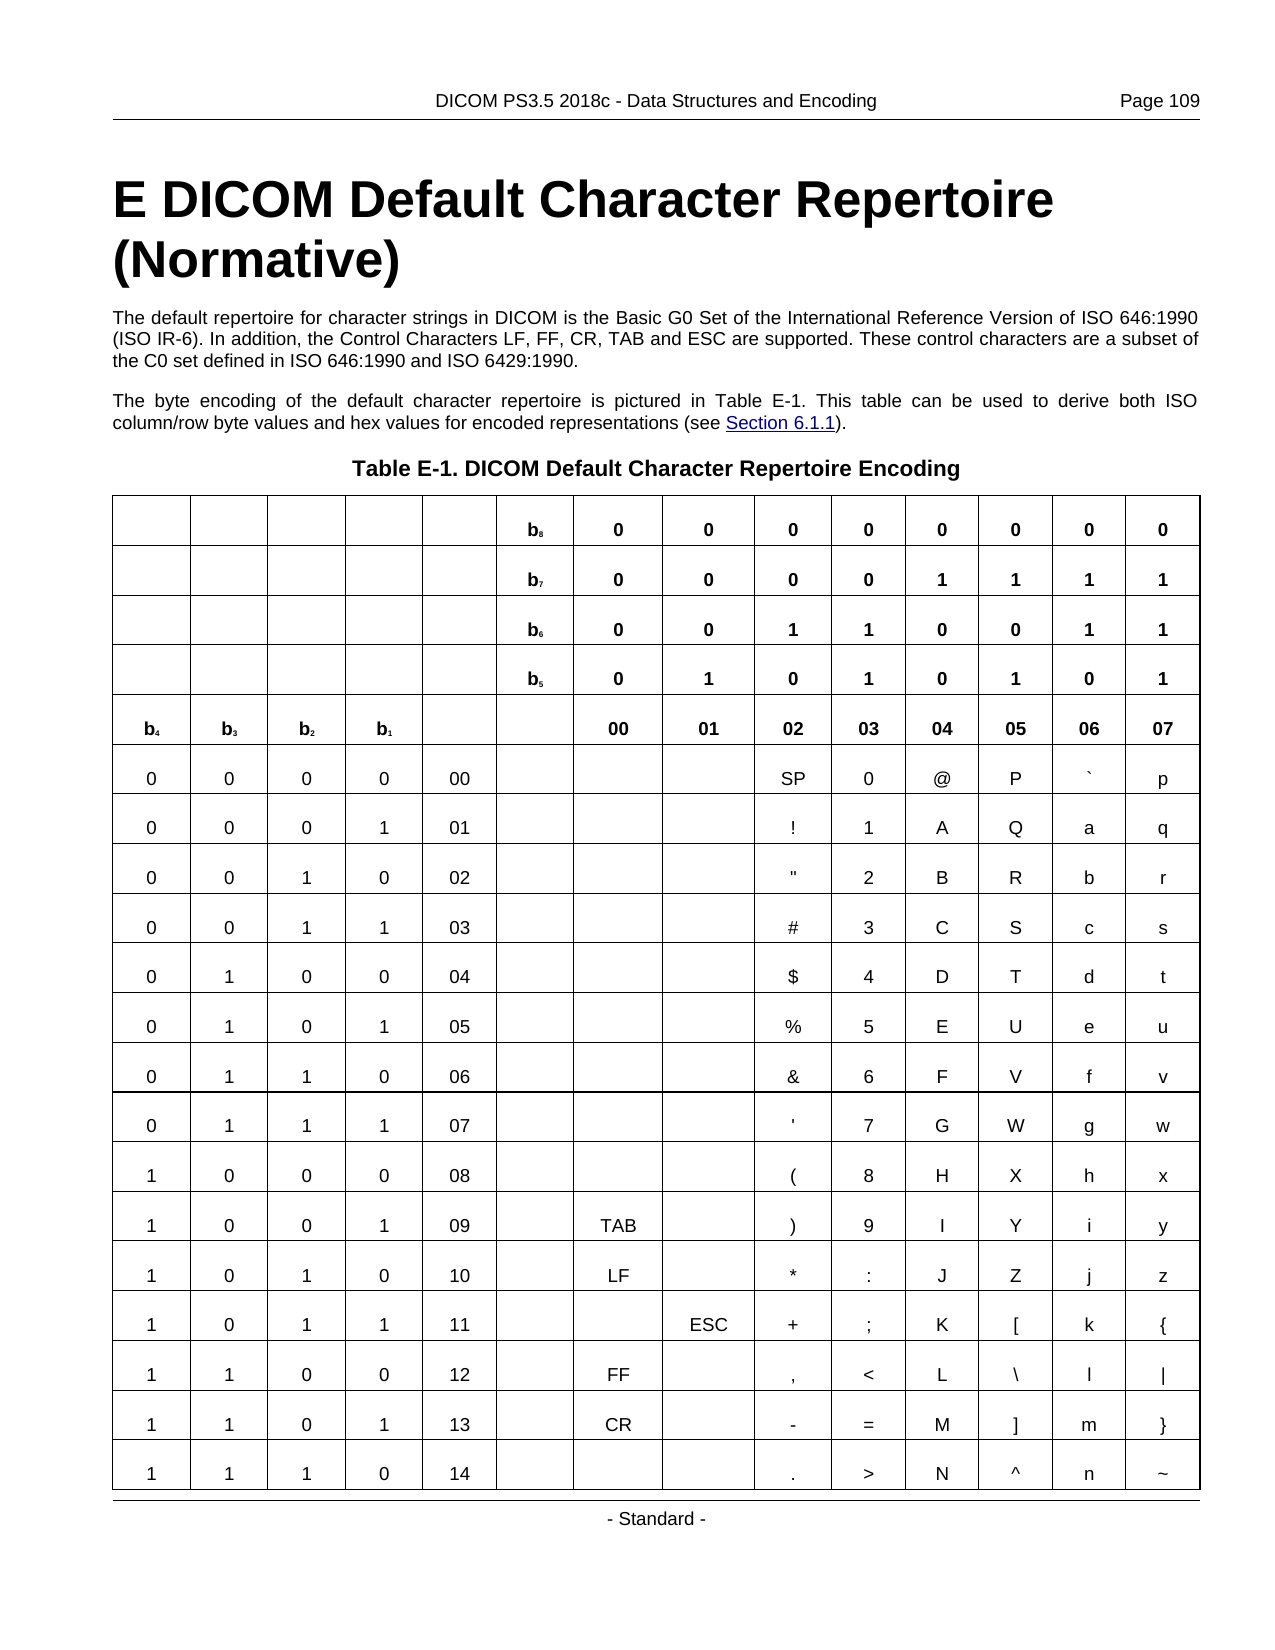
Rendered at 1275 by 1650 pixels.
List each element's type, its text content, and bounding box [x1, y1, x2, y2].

table_cell 0 [268, 1341, 345, 1389]
table_cell b3 [191, 695, 267, 743]
table_cell u [1126, 993, 1199, 1042]
table_cell 04 [423, 943, 496, 992]
table_cell s [1126, 894, 1199, 942]
table_cell 0 [979, 596, 1052, 644]
table_cell [663, 1192, 754, 1240]
table_header 0 [979, 496, 1052, 545]
table_cell = [832, 1391, 905, 1439]
table_cell m [1053, 1391, 1125, 1439]
table_cell FF [574, 1341, 662, 1389]
table_cell [663, 1142, 754, 1191]
table_cell a [1053, 794, 1125, 843]
table_cell " [755, 844, 831, 893]
table_cell [497, 794, 573, 843]
table_header 0 [1053, 496, 1125, 545]
table_cell ) [755, 1192, 831, 1240]
table_cell h [1053, 1142, 1125, 1191]
table_cell Z [979, 1241, 1052, 1290]
table_cell [574, 794, 662, 843]
table_cell 0 [191, 745, 267, 793]
table_cell [423, 645, 496, 694]
table_cell 1 [346, 1093, 422, 1141]
table_header 0 [755, 496, 831, 545]
table_cell $ [755, 943, 831, 992]
table_cell 1 [113, 1142, 190, 1191]
table_cell 1 [1126, 645, 1199, 694]
table_cell 1 [1126, 546, 1199, 594]
table_cell J [906, 1241, 978, 1290]
table_cell K [906, 1291, 978, 1340]
table_cell 1 [191, 1391, 267, 1439]
table_cell 1 [1053, 546, 1125, 594]
table_cell M [906, 1391, 978, 1439]
table_cell ` [1053, 745, 1125, 793]
table_cell TAB [574, 1192, 662, 1240]
table_cell 1 [268, 844, 345, 893]
table_header 0 [1126, 496, 1199, 545]
table_cell [113, 645, 190, 694]
table_cell { [1126, 1291, 1199, 1340]
table_cell 7 [832, 1093, 905, 1141]
table_header [346, 496, 422, 545]
table_cell 1 [346, 894, 422, 942]
table_cell [574, 943, 662, 992]
table_cell [268, 645, 345, 694]
table_cell 00 [574, 695, 662, 743]
table_cell c [1053, 894, 1125, 942]
table_cell [574, 1291, 662, 1340]
table_cell : [832, 1241, 905, 1290]
table_cell 01 [663, 695, 754, 743]
table_cell 1 [346, 1391, 422, 1439]
table_cell 1 [346, 1192, 422, 1240]
table_cell 04 [906, 695, 978, 743]
table_header 0 [832, 496, 905, 545]
table_cell 0 [906, 645, 978, 694]
table_cell 0 [113, 894, 190, 942]
table_cell W [979, 1093, 1052, 1141]
table_cell 1 [191, 1440, 267, 1489]
table_cell [423, 546, 496, 594]
table_cell 0 [755, 645, 831, 694]
table_cell [497, 894, 573, 942]
table_cell 1 [906, 546, 978, 594]
table_cell p [1126, 745, 1199, 793]
table_cell 0 [574, 596, 662, 644]
table_cell N [906, 1440, 978, 1489]
table_cell j [1053, 1241, 1125, 1290]
table_cell ^ [979, 1440, 1052, 1489]
table_cell 8 [832, 1142, 905, 1191]
table_cell [497, 844, 573, 893]
table_cell A [906, 794, 978, 843]
table_cell G [906, 1093, 978, 1141]
table_cell 0 [191, 844, 267, 893]
table_cell 11 [423, 1291, 496, 1340]
table_cell SP [755, 745, 831, 793]
table_cell [574, 745, 662, 793]
table_cell E [906, 993, 978, 1042]
table_cell [423, 596, 496, 644]
table_cell 0 [191, 794, 267, 843]
table_cell 1 [191, 1093, 267, 1141]
table_cell b2 [268, 695, 345, 743]
table_cell - [755, 1391, 831, 1439]
table_cell [663, 1341, 754, 1389]
table_cell b5 [497, 645, 573, 694]
table_cell [663, 1391, 754, 1439]
table_cell 0 [663, 596, 754, 644]
table_cell [497, 1291, 573, 1340]
table_cell 0 [268, 1192, 345, 1240]
table_cell 1 [191, 993, 267, 1042]
table_cell 0 [346, 1142, 422, 1191]
table_cell q [1126, 794, 1199, 843]
table_cell P [979, 745, 1052, 793]
table_cell 0 [191, 1241, 267, 1290]
table_cell D [906, 943, 978, 992]
text The byte encoding of the default character repertoire is pictured in Table E-1. This table can be used to derive both ISO column/row byte values and hex values for encoded representations (see Section 6.1.1). [112, 390, 1200, 433]
table_cell [113, 596, 190, 644]
table_cell 0 [346, 1241, 422, 1290]
table_cell [574, 1093, 662, 1141]
table_cell X [979, 1142, 1052, 1191]
table_cell 1 [268, 894, 345, 942]
table_cell 07 [1126, 695, 1199, 743]
table_cell 1 [113, 1241, 190, 1290]
table_cell 0 [346, 745, 422, 793]
table_cell b7 [497, 546, 573, 594]
table_cell , [755, 1341, 831, 1389]
table_cell [497, 1440, 573, 1489]
table_cell 03 [423, 894, 496, 942]
table_cell [497, 943, 573, 992]
table_cell 1 [268, 1241, 345, 1290]
table_cell l [1053, 1341, 1125, 1389]
table_cell [497, 1241, 573, 1290]
table_cell S [979, 894, 1052, 942]
table_cell ESC [663, 1291, 754, 1340]
table_cell 06 [423, 1043, 496, 1091]
table_cell 02 [423, 844, 496, 893]
table_cell \ [979, 1341, 1052, 1389]
table_cell T [979, 943, 1052, 992]
table_cell b1 [346, 695, 422, 743]
table_cell k [1053, 1291, 1125, 1340]
table_cell 1 [1053, 596, 1125, 644]
text Table E-1. DICOM Default Character Repertoire Encoding [112, 456, 1200, 482]
table_cell r [1126, 844, 1199, 893]
table_header b8 [497, 496, 573, 545]
table_cell [497, 993, 573, 1042]
table_cell [574, 1043, 662, 1091]
table_cell B [906, 844, 978, 893]
table_cell Y [979, 1192, 1052, 1240]
table_cell 0 [113, 943, 190, 992]
table_cell ; [832, 1291, 905, 1340]
table_cell 05 [979, 695, 1052, 743]
table_cell R [979, 844, 1052, 893]
table_cell ! [755, 794, 831, 843]
table_cell y [1126, 1192, 1199, 1240]
table_cell 02 [755, 695, 831, 743]
table_cell 0 [113, 794, 190, 843]
table_cell 1 [191, 943, 267, 992]
table_cell 0 [268, 1391, 345, 1439]
table_cell 0 [346, 1043, 422, 1091]
table_cell [574, 894, 662, 942]
table_cell 1 [191, 1341, 267, 1389]
table_cell CR [574, 1391, 662, 1439]
table_cell 1 [663, 645, 754, 694]
table_cell 0 [191, 1142, 267, 1191]
table_cell 9 [832, 1192, 905, 1240]
table_cell [497, 1341, 573, 1389]
table_cell I [906, 1192, 978, 1240]
table_cell 1 [979, 645, 1052, 694]
table_cell 1 [191, 1043, 267, 1091]
table_cell b4 [113, 695, 190, 743]
table_cell * [755, 1241, 831, 1290]
table_cell 07 [423, 1093, 496, 1141]
table_cell 1 [113, 1341, 190, 1389]
table_cell 0 [268, 943, 345, 992]
table_cell 1 [346, 993, 422, 1042]
table_cell 1 [346, 794, 422, 843]
table_header [268, 496, 345, 545]
table_cell % [755, 993, 831, 1042]
table_cell V [979, 1043, 1052, 1091]
table_cell [497, 1043, 573, 1091]
table_cell 10 [423, 1241, 496, 1290]
table_cell g [1053, 1093, 1125, 1141]
table_cell 1 [979, 546, 1052, 594]
table_cell Q [979, 794, 1052, 843]
table_cell 1 [113, 1192, 190, 1240]
table_header 0 [663, 496, 754, 545]
table_cell ~ [1126, 1440, 1199, 1489]
table_header [113, 496, 190, 545]
table_cell [ [979, 1291, 1052, 1340]
table_cell [423, 695, 496, 743]
table_cell [663, 1043, 754, 1091]
table_cell 0 [574, 645, 662, 694]
table_cell 1 [1126, 596, 1199, 644]
table_cell 0 [663, 546, 754, 594]
table_cell 0 [113, 745, 190, 793]
table_cell 1 [268, 1291, 345, 1340]
table_cell [191, 645, 267, 694]
table_cell 0 [832, 745, 905, 793]
table_cell L [906, 1341, 978, 1389]
table_cell 0 [113, 844, 190, 893]
table_cell 13 [423, 1391, 496, 1439]
table_cell 0 [346, 943, 422, 992]
table_cell ( [755, 1142, 831, 1191]
table_cell [497, 695, 573, 743]
table_cell < [832, 1341, 905, 1389]
text E DICOM Default Character Repertoire (Normative) [112, 169, 1200, 288]
table_cell 4 [832, 943, 905, 992]
table_cell [663, 943, 754, 992]
table_cell [497, 1391, 573, 1439]
table_cell 0 [191, 1291, 267, 1340]
table_cell U [979, 993, 1052, 1042]
table_header 0 [906, 496, 978, 545]
table_cell 5 [832, 993, 905, 1042]
table_cell [268, 596, 345, 644]
table_cell t [1126, 943, 1199, 992]
table_cell 0 [191, 1192, 267, 1240]
table_cell C [906, 894, 978, 942]
table_cell [497, 1093, 573, 1141]
table_cell [191, 546, 267, 594]
table_header 0 [574, 496, 662, 545]
table_cell z [1126, 1241, 1199, 1290]
table_cell 1 [755, 596, 831, 644]
table_cell 1 [268, 1440, 345, 1489]
table_cell x [1126, 1142, 1199, 1191]
table_cell 0 [346, 1341, 422, 1389]
table_cell e [1053, 993, 1125, 1042]
table_cell 1 [113, 1291, 190, 1340]
table_cell F [906, 1043, 978, 1091]
table_cell 3 [832, 894, 905, 942]
table_cell v [1126, 1043, 1199, 1091]
table_cell ] [979, 1391, 1052, 1439]
table_header [423, 496, 496, 545]
text The default repertoire for character strings in DICOM is the Basic G0 Set of the International Reference Version of ISO 646:1990 (ISO IR-6). In addition, the Control Characters LF, FF, CR, TAB and ESC are supported. These control characters are a subset of the C0 set defined in ISO 646:1990 and ISO 6429:1990. [112, 307, 1200, 371]
table_cell d [1053, 943, 1125, 992]
table_cell [663, 1241, 754, 1290]
table_cell 12 [423, 1341, 496, 1389]
table_cell n [1053, 1440, 1125, 1489]
table_cell 0 [113, 1093, 190, 1141]
table_cell 6 [832, 1043, 905, 1091]
table_cell 1 [113, 1440, 190, 1489]
table_cell [574, 993, 662, 1042]
table_cell 01 [423, 794, 496, 843]
table_cell [663, 745, 754, 793]
table_cell 1 [346, 1291, 422, 1340]
table_cell w [1126, 1093, 1199, 1141]
table_cell [346, 645, 422, 694]
table_cell 0 [574, 546, 662, 594]
table_cell 1 [268, 1043, 345, 1091]
table_cell f [1053, 1043, 1125, 1091]
table_cell 0 [1053, 645, 1125, 694]
table_cell [113, 546, 190, 594]
table_cell 0 [346, 1440, 422, 1489]
table_cell 09 [423, 1192, 496, 1240]
table_cell 0 [191, 894, 267, 942]
table_cell [663, 1093, 754, 1141]
table_cell [497, 745, 573, 793]
table_cell | [1126, 1341, 1199, 1389]
table_cell 08 [423, 1142, 496, 1191]
table_cell 0 [113, 1043, 190, 1091]
table_cell 00 [423, 745, 496, 793]
table_cell . [755, 1440, 831, 1489]
table_cell 1 [268, 1093, 345, 1141]
table_cell [663, 894, 754, 942]
table_cell 0 [268, 745, 345, 793]
table_cell @ [906, 745, 978, 793]
table_cell [268, 546, 345, 594]
table_cell 0 [755, 546, 831, 594]
table_cell i [1053, 1192, 1125, 1240]
table_cell + [755, 1291, 831, 1340]
table_header [191, 496, 267, 545]
table_cell [663, 1440, 754, 1489]
table_cell [346, 596, 422, 644]
table_cell ' [755, 1093, 831, 1141]
table_cell 0 [832, 546, 905, 594]
table_cell 03 [832, 695, 905, 743]
table_cell [574, 844, 662, 893]
table_cell } [1126, 1391, 1199, 1439]
table_cell [497, 1192, 573, 1240]
table_cell 0 [906, 596, 978, 644]
table_cell [497, 1142, 573, 1191]
table_cell 0 [113, 993, 190, 1042]
table_cell b6 [497, 596, 573, 644]
table_cell 1 [832, 794, 905, 843]
table_cell 2 [832, 844, 905, 893]
table_cell [663, 844, 754, 893]
table_cell 0 [268, 1142, 345, 1191]
table_cell [191, 596, 267, 644]
table_cell [574, 1440, 662, 1489]
table_cell [346, 546, 422, 594]
table_cell 1 [113, 1391, 190, 1439]
table_cell 1 [832, 596, 905, 644]
table_cell 14 [423, 1440, 496, 1489]
table_cell b [1053, 844, 1125, 893]
table_cell [574, 1142, 662, 1191]
table_cell 05 [423, 993, 496, 1042]
table_cell 06 [1053, 695, 1125, 743]
table_cell > [832, 1440, 905, 1489]
table_cell H [906, 1142, 978, 1191]
table_cell 0 [346, 844, 422, 893]
table_cell & [755, 1043, 831, 1091]
table_cell 0 [268, 993, 345, 1042]
table_cell 0 [268, 794, 345, 843]
table_cell # [755, 894, 831, 942]
table_cell LF [574, 1241, 662, 1290]
table_cell [663, 993, 754, 1042]
table_cell 1 [832, 645, 905, 694]
table_cell [663, 794, 754, 843]
